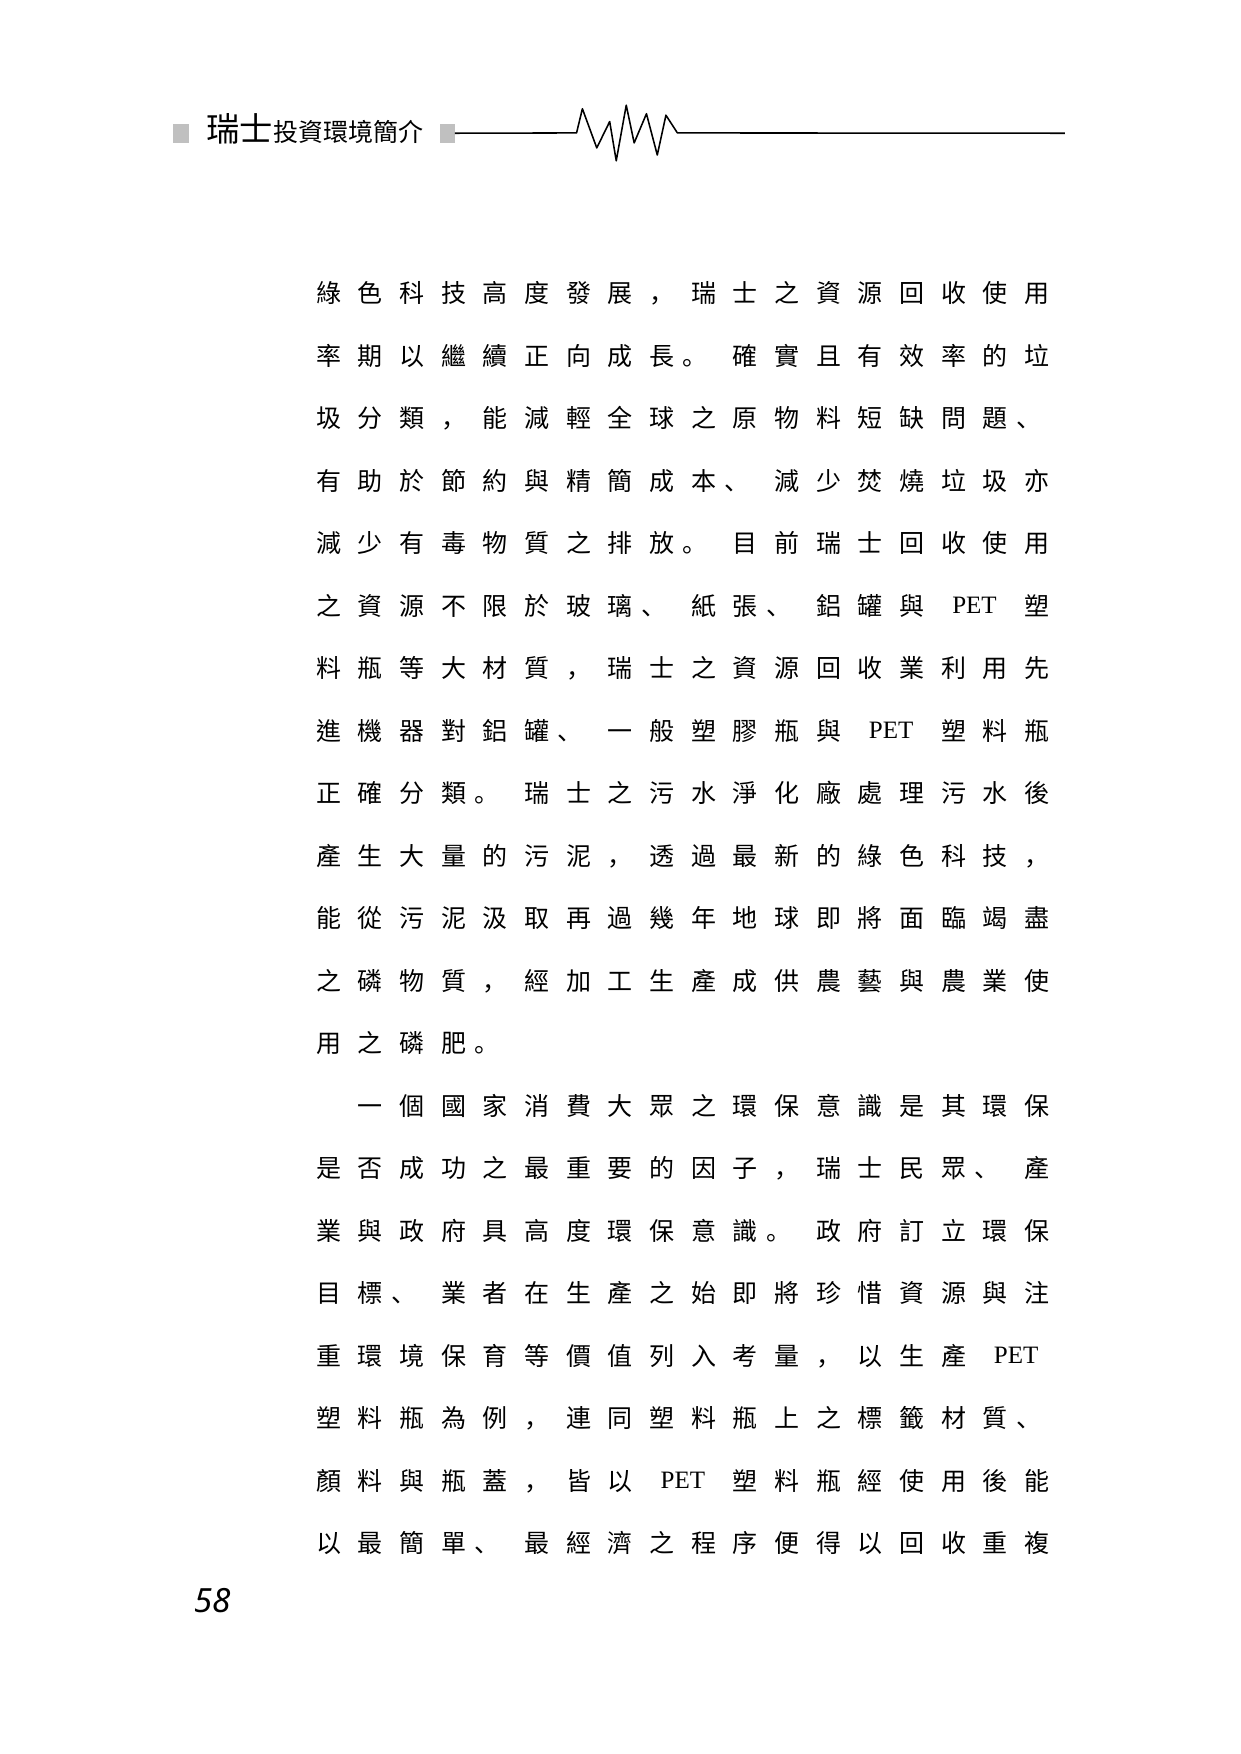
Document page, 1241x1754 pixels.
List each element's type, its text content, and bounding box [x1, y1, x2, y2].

text 綠色科技高度發展，瑞士之資源回收使用率期以繼續正向成長。確實且有效率的垃圾分類，能減輕全球之原物料短缺問題、有助於節約與精簡成本、減少焚燒垃圾亦減少有毒物質之排放。目前瑞士回收使用之資源不限於玻璃、紙張、鋁罐與PET塑料瓶等大材質，瑞士之資源回收業利用先進機器對鋁罐、一般塑膠瓶與PET塑料瓶正確分類。瑞士之污水淨化廠處理污水後產生大量的污泥，透過最新的綠色科技，能從污泥汲取再過幾年地球即將面臨竭盡之磷物質，經加工生產成供農藝與農業使用之磷肥。 [281, 250, 1058, 1063]
text 一個國家消費大眾之環保意識是其環保是否成功之最重要的因子，瑞士民眾、產業與政府具高度環保意識。政府訂立環保目標、業者在生產之始即將珍惜資源與注重環境保育等價值列入考量，以生產PET塑料瓶為例，連同塑料瓶上之標籤材質、顏料與瓶蓋，皆以PET塑料瓶經使用後能以最簡單、最經濟之程序便得以回收重複 [281, 1063, 1058, 1563]
